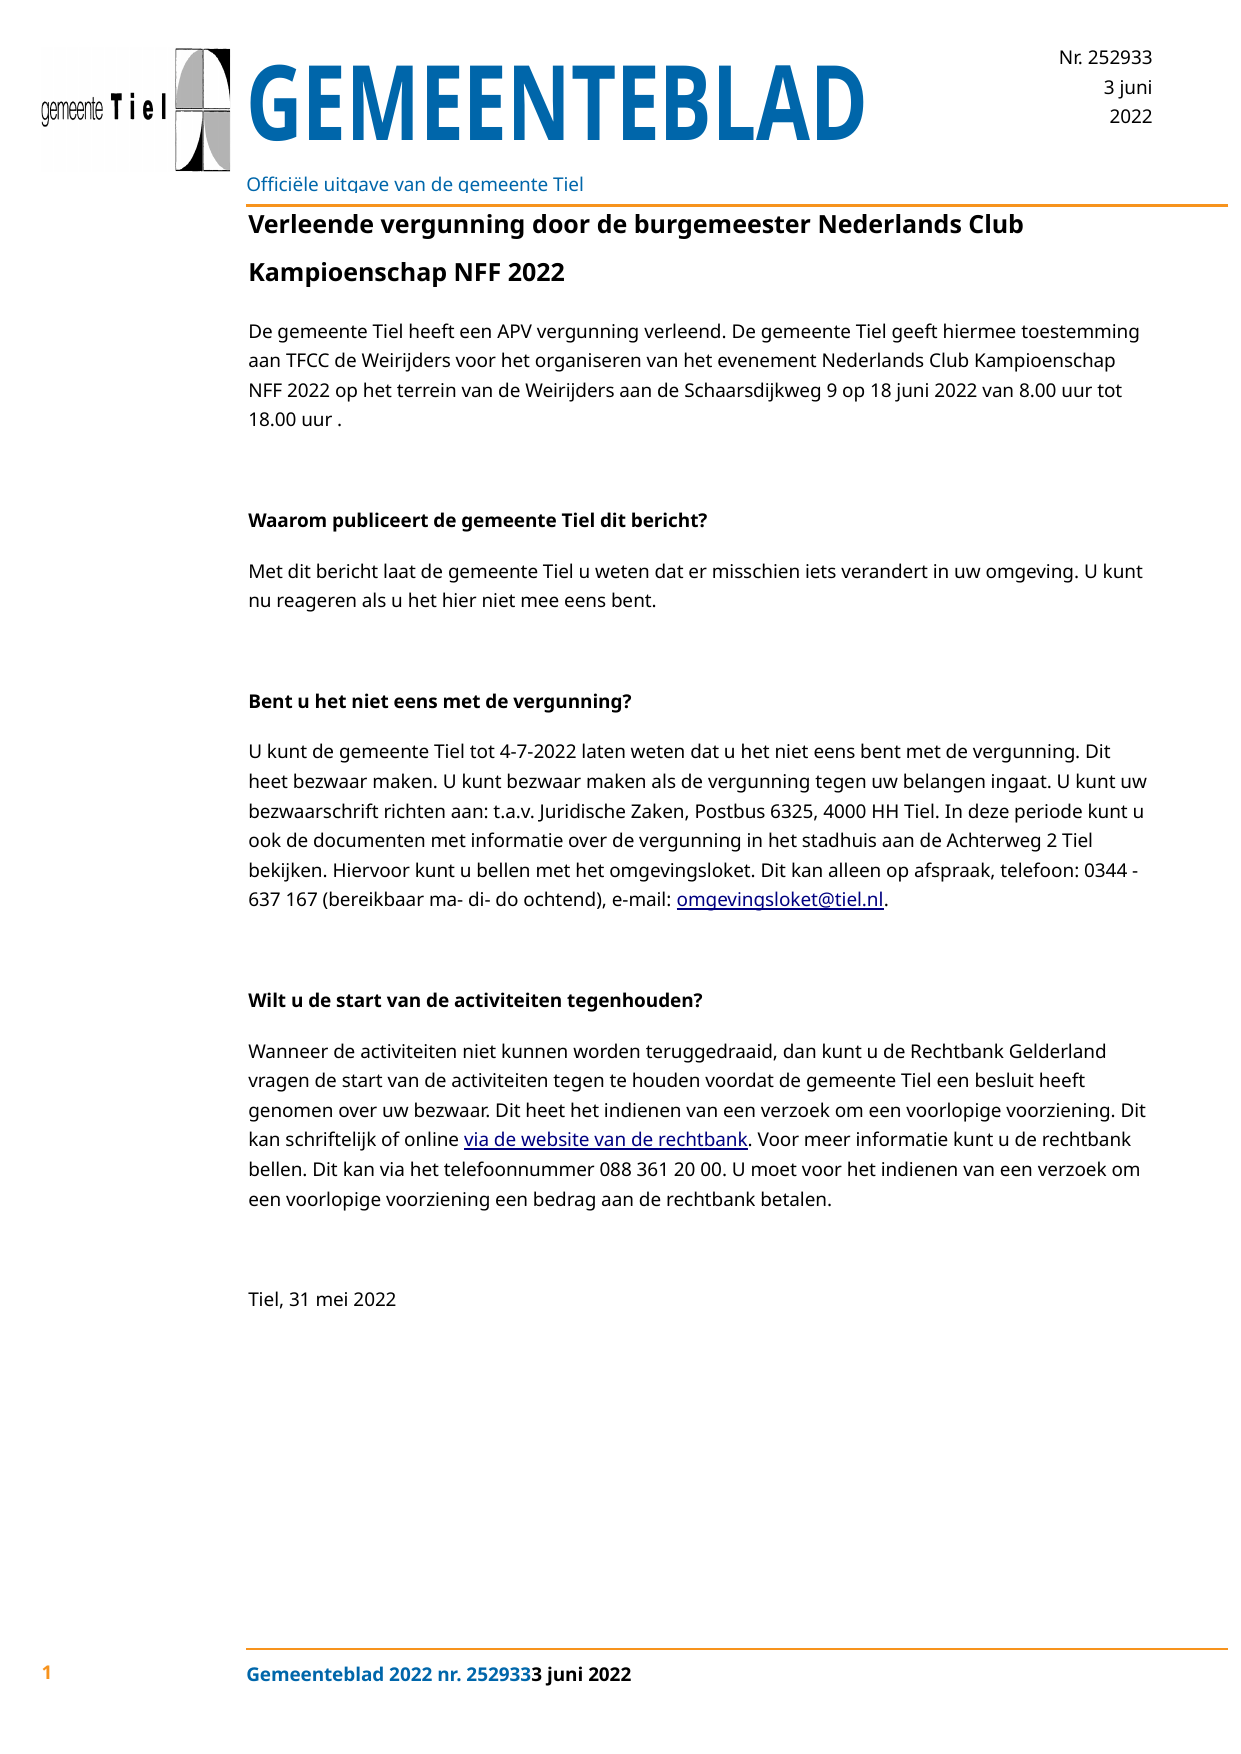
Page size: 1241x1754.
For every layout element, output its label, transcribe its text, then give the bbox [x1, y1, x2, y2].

text U kunt de gemeente Tiel tot 4-7-2022 laten weten dat u het niet eens bent met de vergunning. Dit heet bezwaar maken. U kunt bezwaar maken als de vergunning tegen uw belangen ingaat. U kunt uw bezwaarschrift richten aan: t.a.v. Juridische Zaken, Postbus 6325, 4000 HH Tiel. In deze periode kunt u ook de documenten met informatie over de vergunning in het stadhuis aan de Achterweg 2 Tiel bekijken. Hiervoor kunt u bellen met het omgevingsloket. Dit kan alleen op afspraak, telefoon: 0344 - 637 167 (bereikbaar ma- di- do ochtend), e-mail: omgevingsloket@tiel.nl. [248, 739, 1152, 912]
text De gemeente Tiel heeft een APV vergunning verleend. De gemeente Tiel geeft hiermee toestemming aan TFCC de Weirijders voor het organiseren van het evenement Nederlands Club Kampioenschap NFF 2022 op het terrein van de Weirijders aan de Schaarsdijkweg 9 op 18 juni 2022 van 8.00 uur tot 18.00 uur . [248, 318, 1152, 432]
picture [41, 47, 231, 172]
text Wanneer de activiteiten niet kunnen worden teruggedraaid, dan kunt u de Rechtbank Gelderland vragen de start van de activiteiten tegen te houden voordat de gemeente Tiel een besluit heeft genomen over uw bezwaar. Dit heet het indienen van een verzoek om een voorlopige voorziening. Dit kan schriftelijk of online via de website van de rechtbank. Voor meer informatie kunt u de rechtbank bellen. Dit kan via het telefoonnummer 088 361 20 00. U moet voor het indienen van een verzoek om een voorlopige voorziening een bedrag aan de rechtbank betalen. [248, 1038, 1152, 1212]
text Verleende vergunning door de burgemeester Nederlands Club Kampioenschap NFF 2022 [248, 207, 1152, 288]
text Met dit bericht laat de gemeente Tiel u weten dat er misschien iets verandert in uw omgeving. U kunt nu reageren als u het hier niet mee eens bent. [248, 558, 1152, 613]
text Wilt u de start van de activiteiten tegenhouden? [248, 987, 1152, 1013]
text Tiel, 31 mei 2022 [248, 1287, 1152, 1312]
text Waarom publiceert de gemeente Tiel dit bericht? [248, 507, 1152, 533]
text Bent u het niet eens met de vergunning? [248, 688, 1152, 714]
